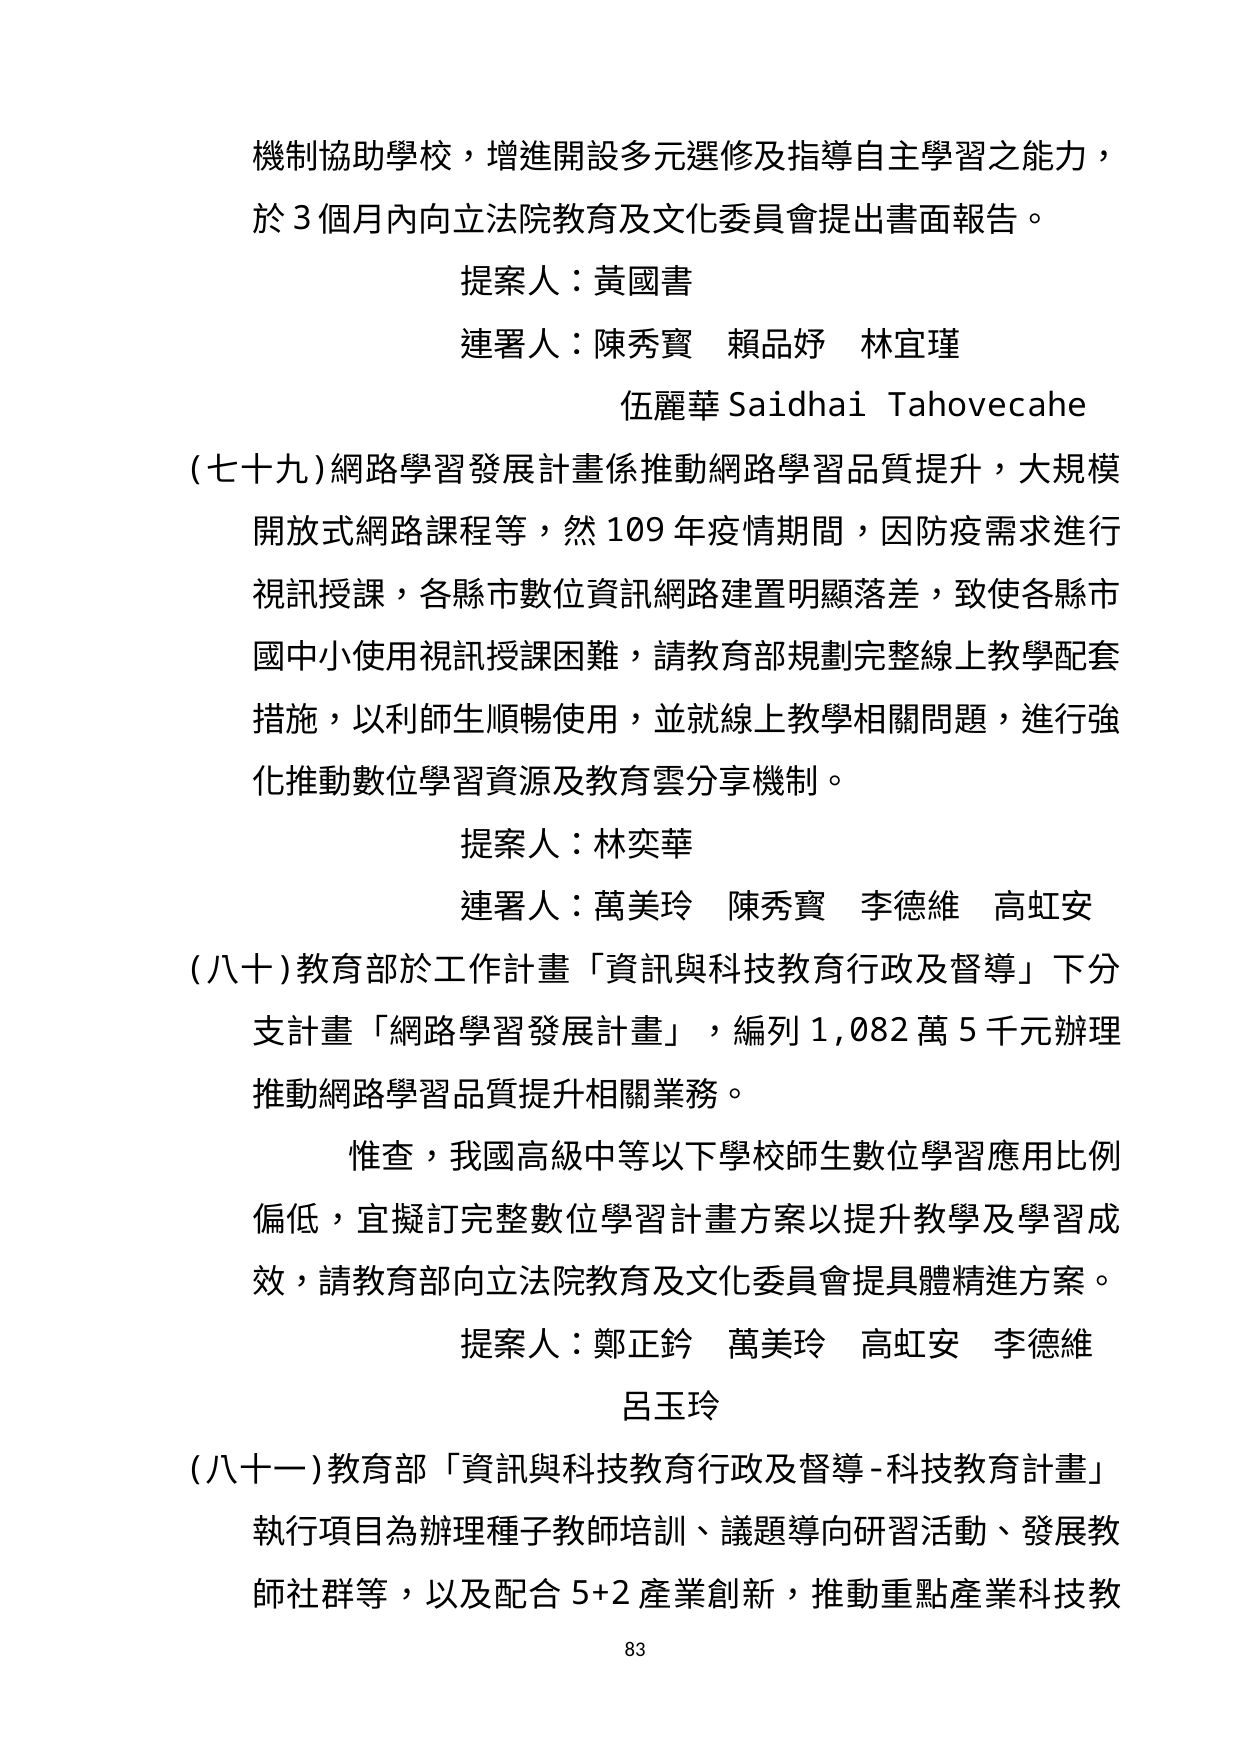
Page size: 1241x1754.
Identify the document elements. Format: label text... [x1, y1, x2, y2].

text 機制協助學校，增進開設多元選修及指導自主學習之能力，於3個月內向立法院教育及文化委員會提出書面報告。 [185, 112, 1122, 237]
text 提案人：鄭正鈐 萬美玲 高虹安 李德維 [460, 1300, 1122, 1362]
text (八十)教育部於工作計畫「資訊與科技教育行政及督導」下分支計畫「網路學習發展計畫」，編列1,082萬5千元辦理推動網路學習品質提升相關業務。 [185, 925, 1122, 1112]
text (八十一)教育部「資訊與科技教育行政及督導-科技教育計畫」執行項目為辦理種子教師培訓、議題導向研習活動、發展教師社群等，以及配合5+2產業創新，推動重點產業科技教 [185, 1425, 1122, 1612]
text 連署人：萬美玲 陳秀寳 李德維 高虹安 [460, 862, 1122, 925]
text (七十九)網路學習發展計畫係推動網路學習品質提升，大規模開放式網路課程等，然109年疫情期間，因防疫需求進行視訊授課，各縣市數位資訊網路建置明顯落差，致使各縣市國中小使用視訊授課困難，請教育部規劃完整線上教學配套措施，以利師生順暢使用，並就線上教學相關問題，進行強化推動數位學習資源及教育雲分享機制。 [185, 425, 1122, 800]
text 提案人：黃國書 [460, 237, 1122, 300]
text 惟查，我國高級中等以下學校師生數位學習應用比例偏低，宜擬訂完整數位學習計畫方案以提升教學及學習成效，請教育部向立法院教育及文化委員會提具體精進方案。 [185, 1112, 1122, 1300]
text 連署人：陳秀寳 賴品妤 林宜瑾 [460, 300, 1122, 362]
text 伍麗華Saidhai Tahovecahe [460, 362, 1122, 425]
text 提案人：林奕華 [460, 800, 1122, 862]
text 呂玉玲 [460, 1362, 1122, 1425]
